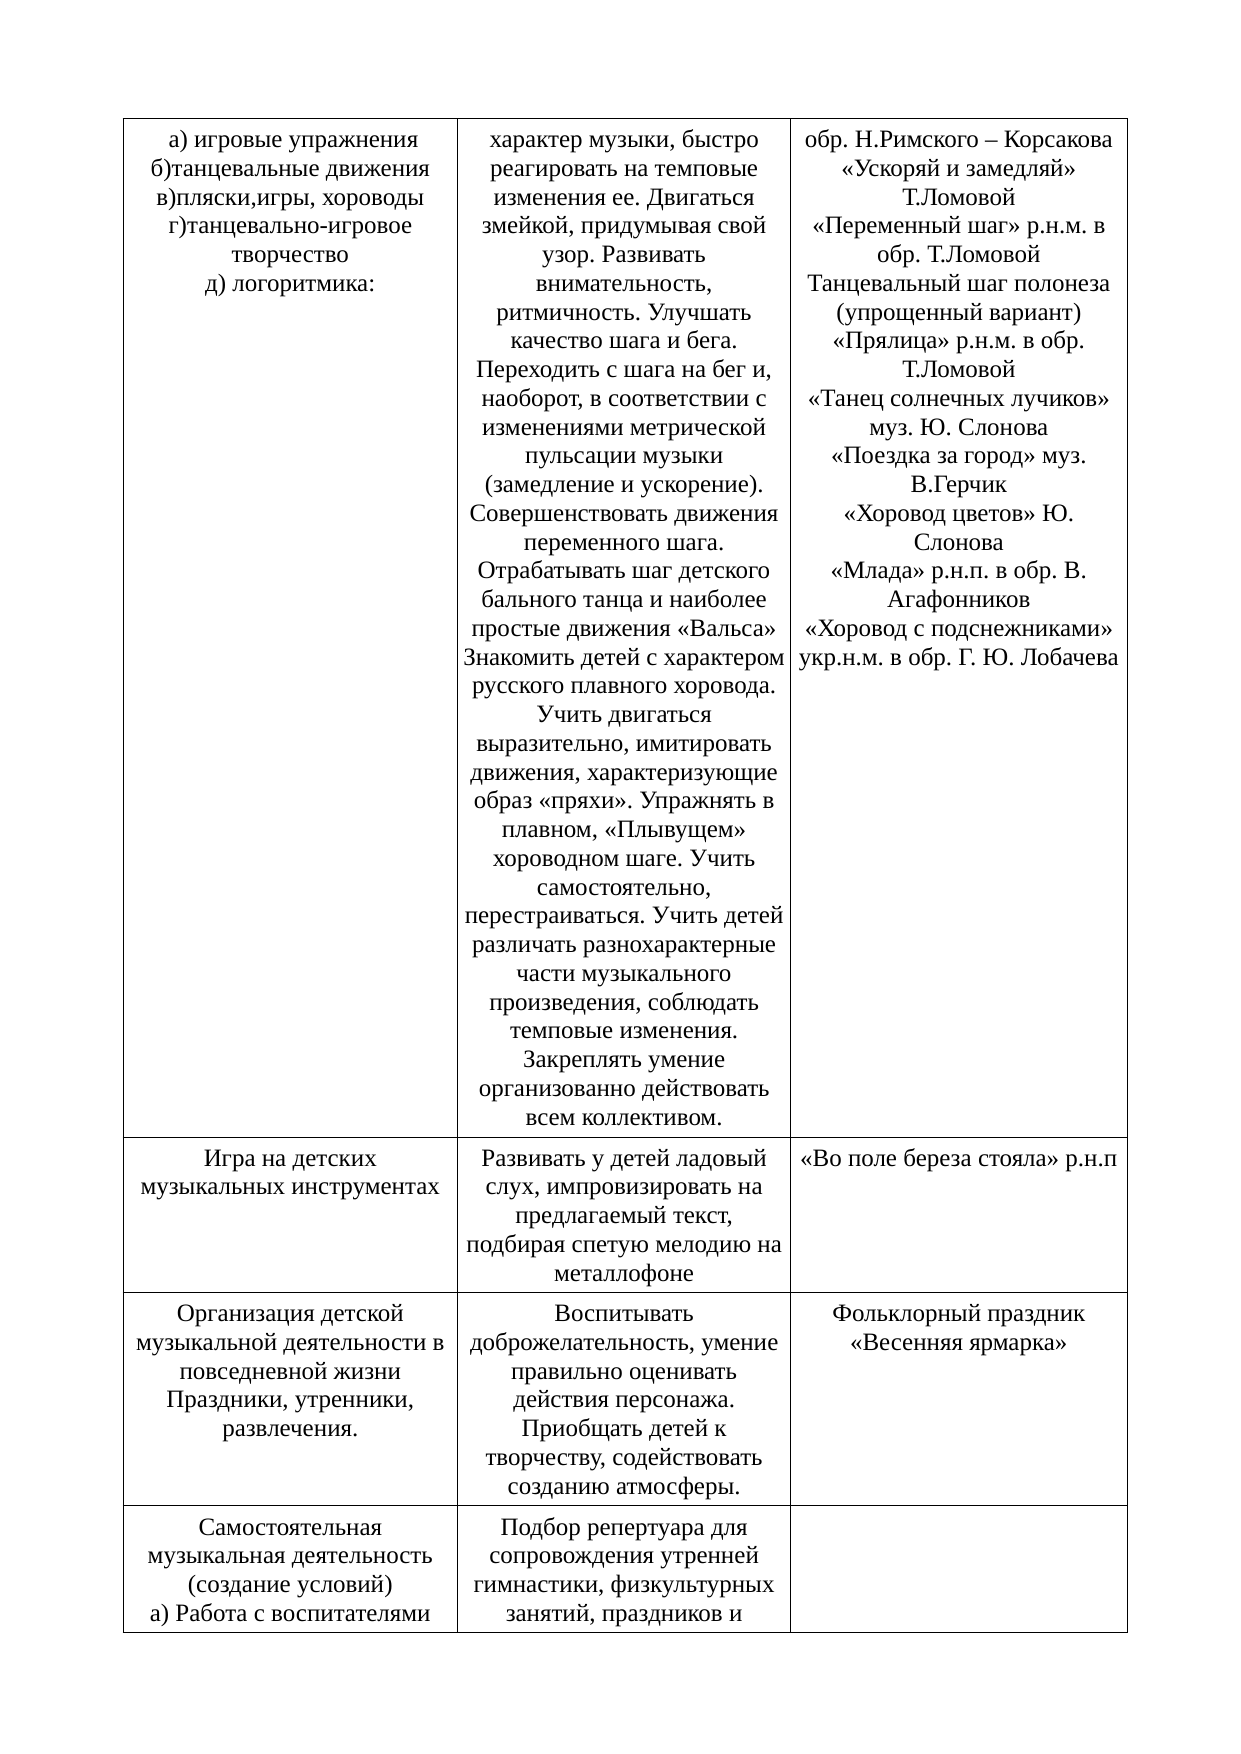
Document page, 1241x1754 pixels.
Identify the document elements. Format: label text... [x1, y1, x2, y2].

table_cell характер музыки, быстро реагировать на темповые изменения ее. Двигаться змейкой, придумывая свой узор. Развивать внимательность, ритмичность. Улучшать качество шага и бега. Переходить с шага на бег и, наоборот, в соответствии с изменениями метрической пульсации музыки (замедление и ускорение). Совершенствовать движения переменного шага. Отрабатывать шаг детского бального танца и наиболее простые движения «Вальса» Знакомить детей с характером русского плавного хоровода. Учить двигаться выразительно, имитировать движения, характеризующие образ «пряхи». Упражнять в плавном, «Плывущем» хороводном шаге. Учить самостоятельно, перестраиваться. Учить детей различать разнохарактерные части музыкального произведения, соблюдать темповые изменения. Закреплять умение организованно действовать всем коллективом. [458, 119, 790, 1136]
table_cell [791, 1506, 1127, 1632]
table_cell Подбор репертуара для сопровождения утренней гимнастики, физкультурных занятий, праздников и [458, 1506, 790, 1632]
table_cell Самостоятельная музыкальная деятельность (создание условий) а) Работа с воспитателями [124, 1506, 457, 1632]
table_cell Развивать у детей ладовый слух, импровизировать на предлагаемый текст, подбирая спетую мелодию на металлофоне [458, 1138, 790, 1292]
table_cell а) игровые упражнения б)танцевальные движения в)пляски,игры, хороводы г)танцевально-игровое творчество д) логоритмика: [124, 119, 457, 1136]
table_cell обр. Н.Римского – Корсакова «Ускоряй и замедляй» Т.Ломовой «Переменный шаг» р.н.м. в обр. Т.Ломовой Танцевальный шаг полонеза (упрощенный вариант) «Прялица» р.н.м. в обр. Т.Ломовой «Танец солнечных лучиков» муз. Ю. Слонова «Поездка за город» муз. В.Герчик «Хоровод цветов» Ю. Слонова «Млада» р.н.п. в обр. В. Агафонников «Хоровод с подснежниками» укр.н.м. в обр. Г. Ю. Лобачева [791, 119, 1127, 1136]
table_cell Игра на детских музыкальных инструментах [124, 1138, 457, 1292]
table_cell Воспитывать доброжелательность, умение правильно оценивать действия персонажа. Приобщать детей к творчеству, содействовать созданию атмосферы. [458, 1293, 790, 1505]
table_cell «Во поле береза стояла» р.н.п [791, 1138, 1127, 1292]
table_cell Фольклорный праздник «Весенняя ярмарка» [791, 1293, 1127, 1505]
table_cell Организация детской музыкальной деятельности в повседневной жизни Праздники, утренники, развлечения. [124, 1293, 457, 1505]
